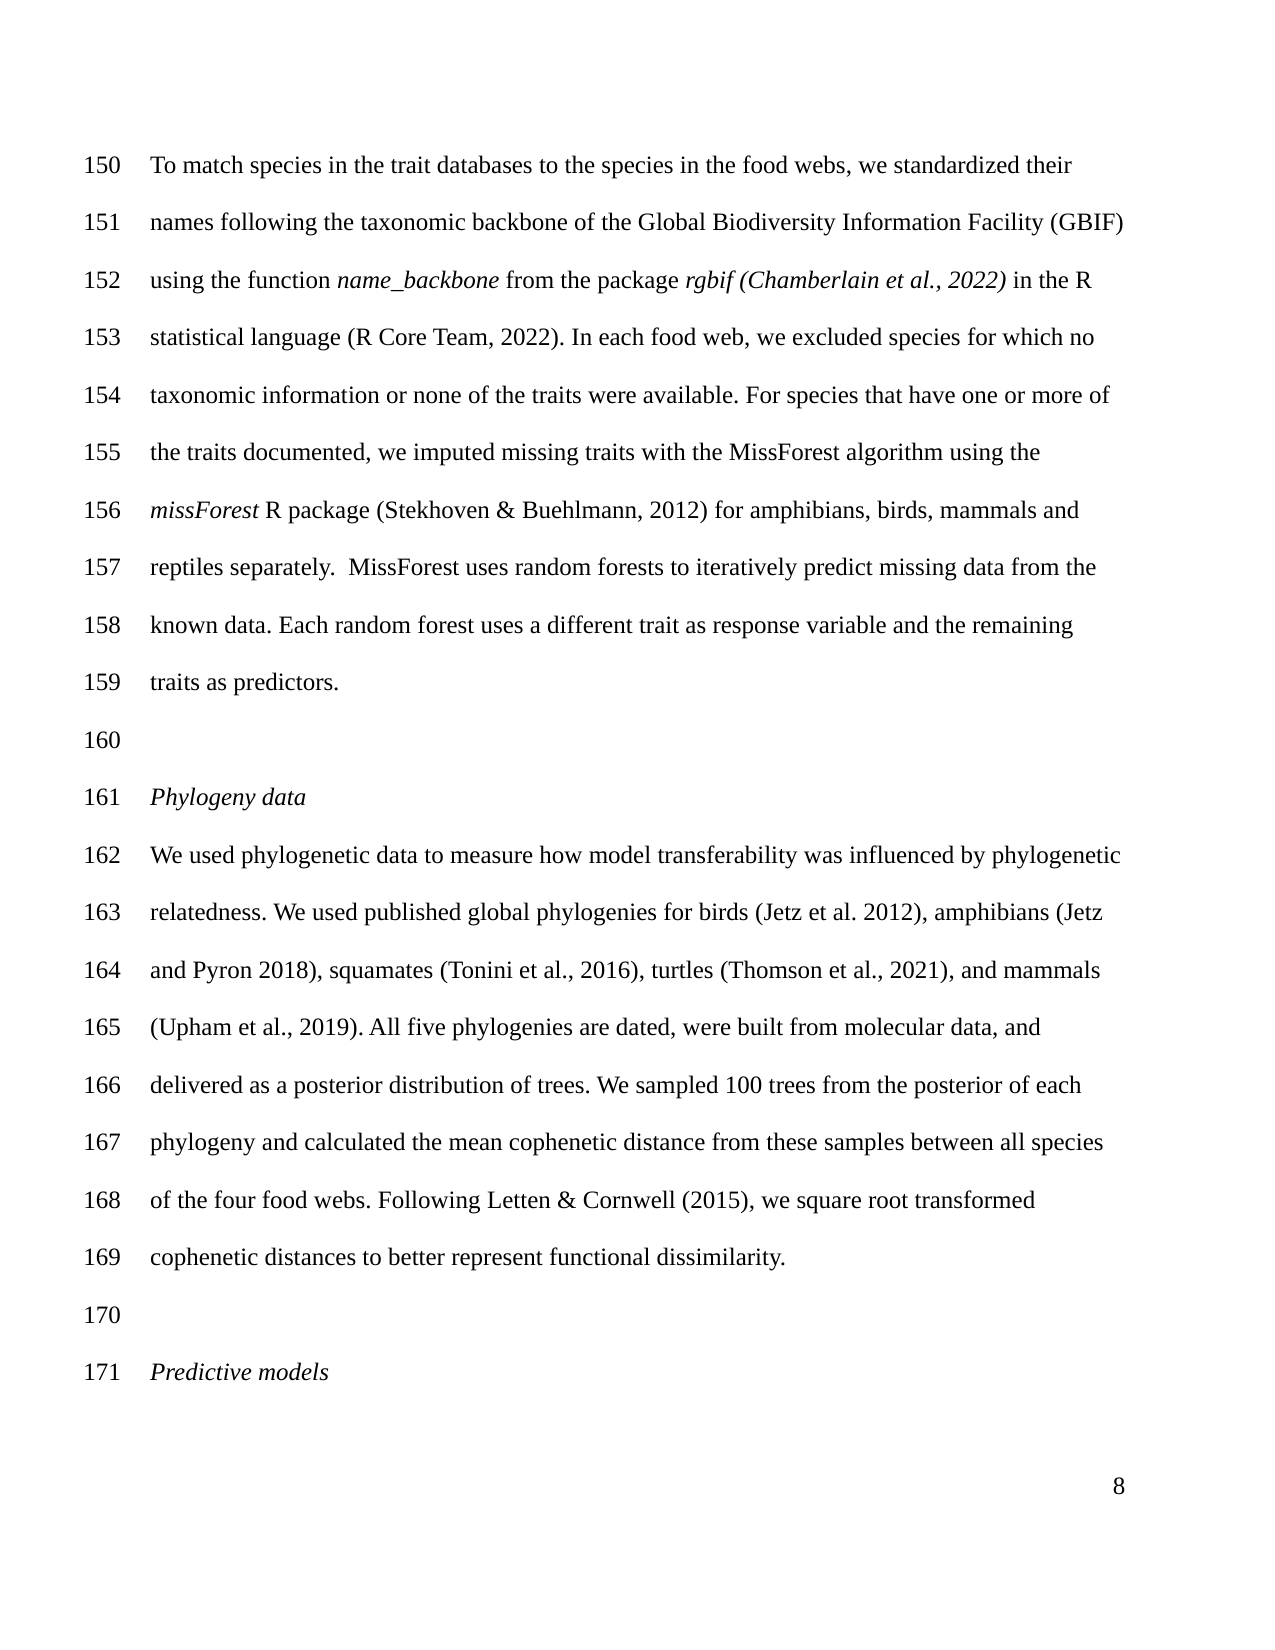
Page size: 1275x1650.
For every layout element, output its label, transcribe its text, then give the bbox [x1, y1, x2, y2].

text We used phylogenetic data to measure how model transferability was influenced by phylogenetic relatedness. We used published global phylogenies for birds (Jetz et al. 2012), amphibians (Jetz and Pyron 2018), squamates (Tonini et al., 2016), turtles (Thomson et al., 2021), and mammals (Upham et al., 2019). All five phylogenies are dated, were built from molecular data, and delivered as a posterior distribution of trees. We sampled 100 trees from the posterior of each phylogeny and calculated the mean cophenetic distance from these samples between all species of the four food webs. Following Letten & Cornwell (2015), we square root transformed cophenetic distances to better represent functional dissimilarity. [150, 840, 1125, 1271]
text Phylogeny data [150, 782, 1125, 811]
text To match species in the trait databases to the species in the food webs, we standardized their names following the taxonomic backbone of the Global Biodiversity Information Facility (GBIF) using the function name_backbone from the package rgbif (Chamberlain et al., 2022) in the R statistical language (R Core Team, 2022). In each food web, we excluded species for which no taxonomic information or none of the traits were available. For species that have one or more of the traits documented, we imputed missing traits with the MissForest algorithm using the missForest R package (Stekhoven & Buehlmann, 2012) for amphibians, birds, mammals and reptiles separately. MissForest uses random forests to iteratively predict missing data from the known data. Each random forest uses a different trait as response variable and the remaining traits as predictors. [150, 150, 1125, 696]
text Predictive models [150, 1357, 1125, 1386]
